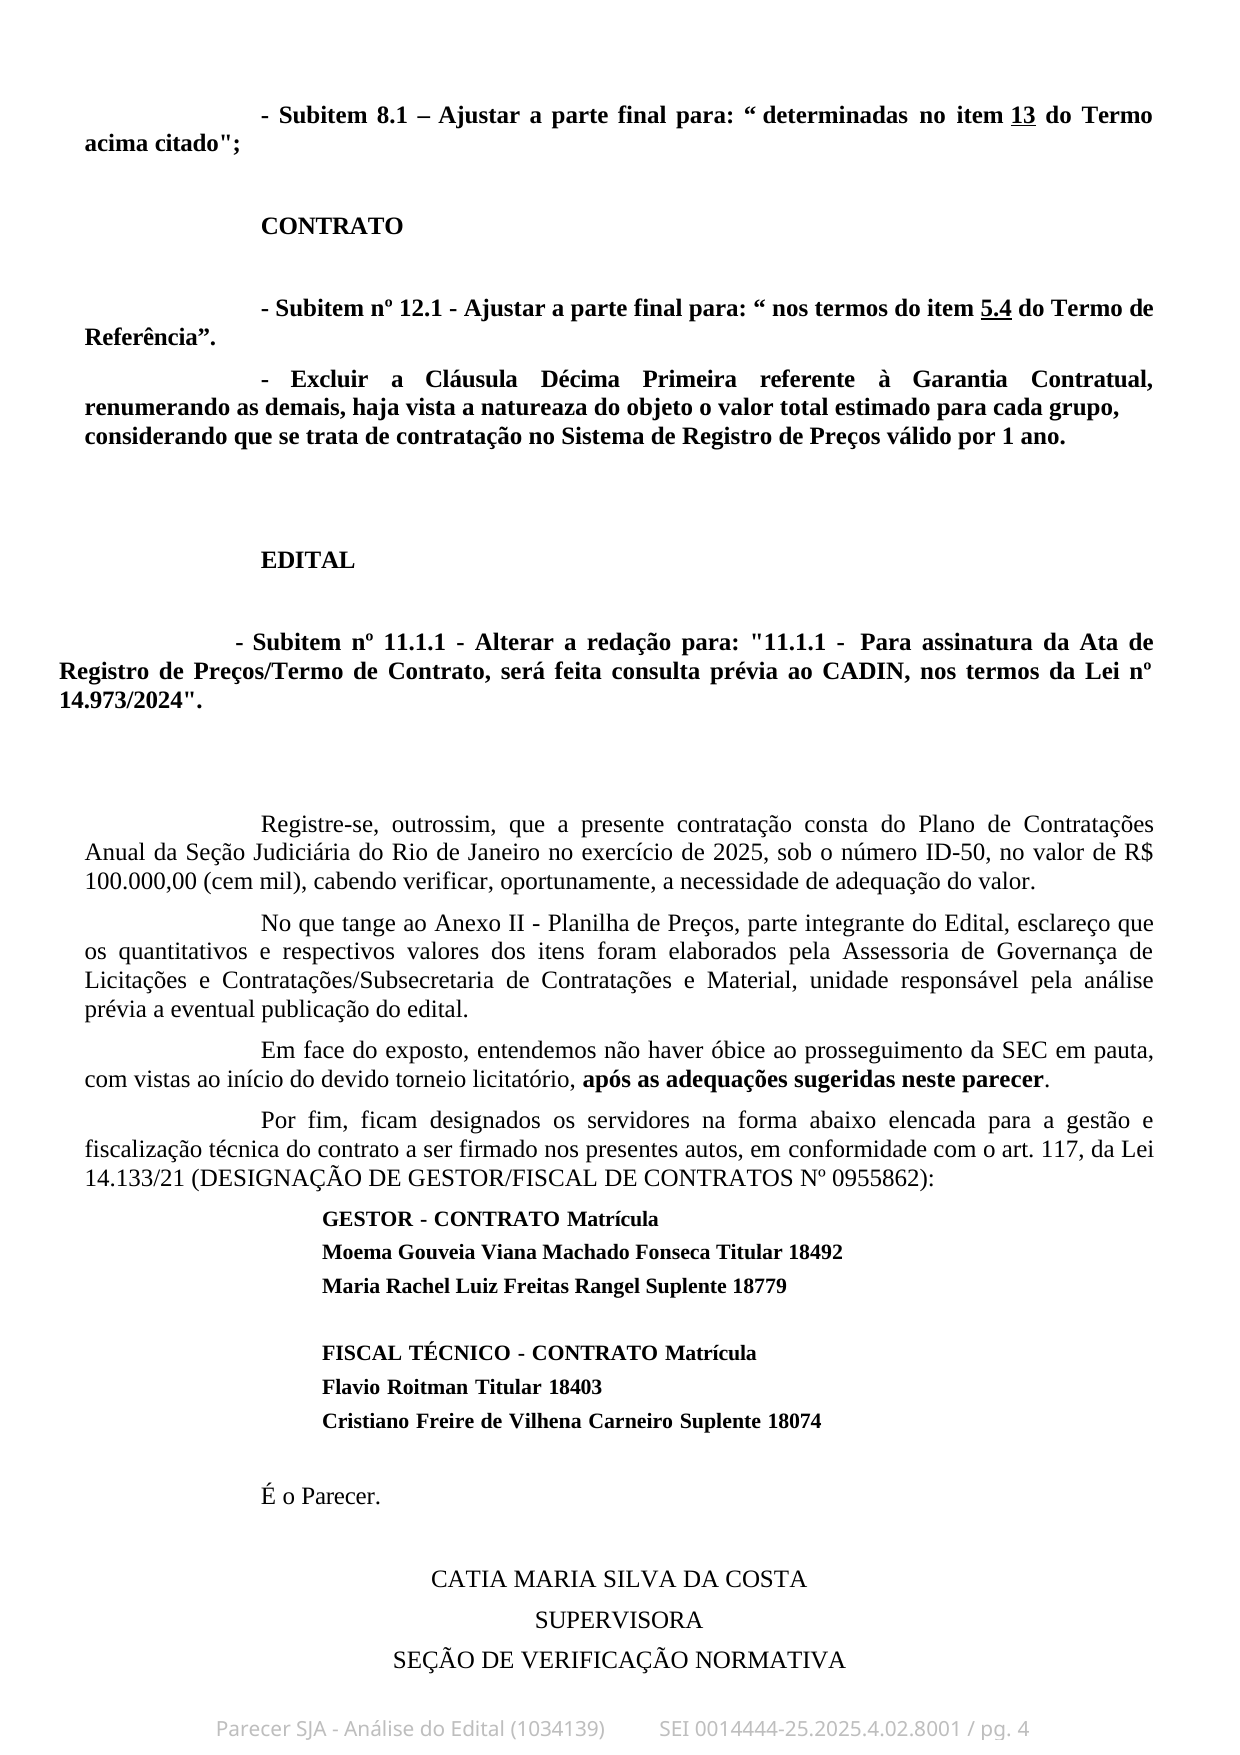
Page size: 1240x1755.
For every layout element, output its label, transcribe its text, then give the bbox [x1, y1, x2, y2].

text No que tange ao Anexo II - Planilha de Preços, parte integrante do Edital, esclareço que os quantitativos e respectivos valores dos itens foram elaborados pela Assessoria de Governança de Licitações e Contratações/Subsecretaria de Contratações e Material, unidade responsável pela análise prévia a eventual publicação do edital. [84, 908, 1155, 1023]
text SEÇÃO DE VERIFICAÇÃO NORMATIVA [118, 1646, 1121, 1674]
list Excluir a Cláusula Décima Primeira referente à Garantia Contratual, [261, 364, 1181, 392]
text FISCAL TÉCNICO - CONTRATO Matrícula [322, 1340, 1181, 1365]
text Referência”. [84, 322, 1181, 351]
text É o Parecer. [261, 1481, 1181, 1510]
text acima citado"; [84, 128, 1181, 157]
text GESTOR - CONTRATO Matrícula [322, 1206, 1181, 1231]
list Subitem nº 12.1 - Ajustar a parte final para: “ nos termos do item 5.4 do Termo de [261, 293, 1181, 322]
text Em face do exposto, entendemos não haver óbice ao prosseguimento da SEC em pauta, com vistas ao início do devido torneio licitatório, após as adequações sugeridas neste parecer. [84, 1035, 1155, 1093]
text Por fim, ficam designados os servidores na forma abaixo elencada para a gestão e fiscalização técnica do contrato a ser firmado nos presentes autos, em conformidade com o art. 117, da Lei 14.133/21 (DESIGNAÇÃO DE GESTOR/FISCAL DE CONTRATOS Nº 0955862): [84, 1105, 1155, 1191]
subtitle EDITAL [261, 545, 1181, 574]
text Registre-se, outrossim, que a presente contratação consta do Plano de Contratações Anual da Seção Judiciária do Rio de Janeiro no exercício de 2025, sob o número ID-50, no valor de R$ 100.000,00 (cem mil), cabendo verificar, oportunamente, a necessidade de adequação do valor. [84, 809, 1155, 895]
subtitle CONTRATO [261, 211, 1181, 240]
text CATIA MARIA SILVA DA COSTA SUPERVISORA [383, 1564, 854, 1634]
list Subitem 8.1 – Ajustar a parte final para: “ determinadas no item 13 do Termo [261, 100, 1181, 128]
text Cristiano Freire de Vilhena Carneiro Suplente 18074 [322, 1408, 1181, 1433]
text Flavio Roitman Titular 18403 [322, 1374, 1181, 1399]
text Moema Gouveia Viana Machado Fonseca Titular 18492 Maria Rachel Luiz Freitas Rangel Suplente 18779 [322, 1239, 899, 1298]
list Subitem nº 11.1.1 - Alterar a redação para: "11.1.1 - Para assinatura da Ata de Registro de Preços/Termo de Contrato, será feita consulta prévia ao CADIN, nos termos da Lei nº 14.973/2024". [59, 627, 1154, 714]
text renumerando as demais, haja vista a natureaza do objeto o valor total estimado para cada grupo, considerando que se trata de contratação no Sistema de Registro de Preços válido por 1 ano. [84, 392, 1181, 450]
